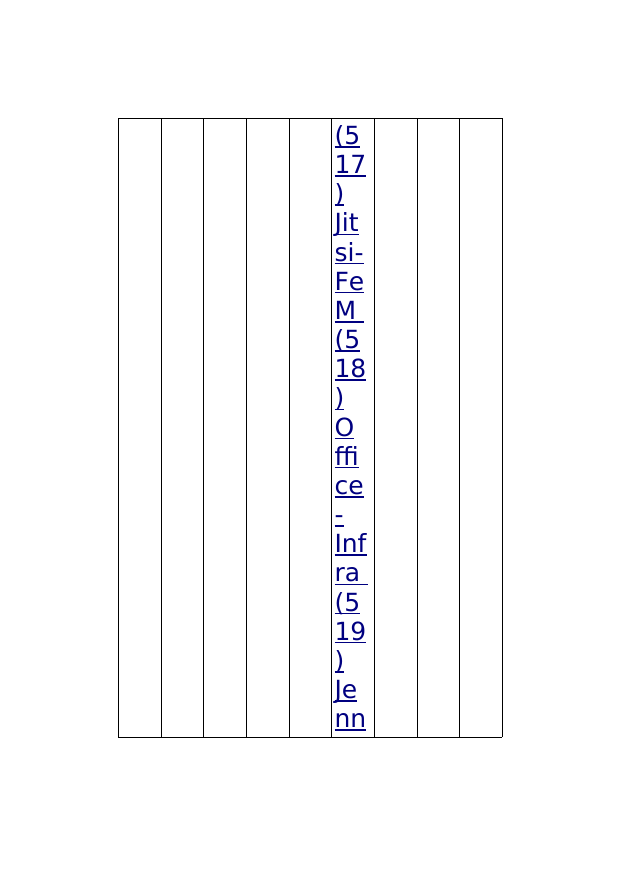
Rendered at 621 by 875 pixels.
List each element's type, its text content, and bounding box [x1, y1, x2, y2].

table_cell [418, 119, 459, 737]
table_cell [247, 119, 289, 737]
table_cell [204, 119, 246, 737]
table_cell [290, 119, 331, 737]
table_cell [162, 119, 203, 737]
table_cell (517) Jitsi-FeM (518) Office-Infra (519) Jenn [332, 119, 374, 737]
table_cell [375, 119, 417, 737]
table_cell [460, 119, 502, 737]
table_cell [119, 119, 161, 737]
